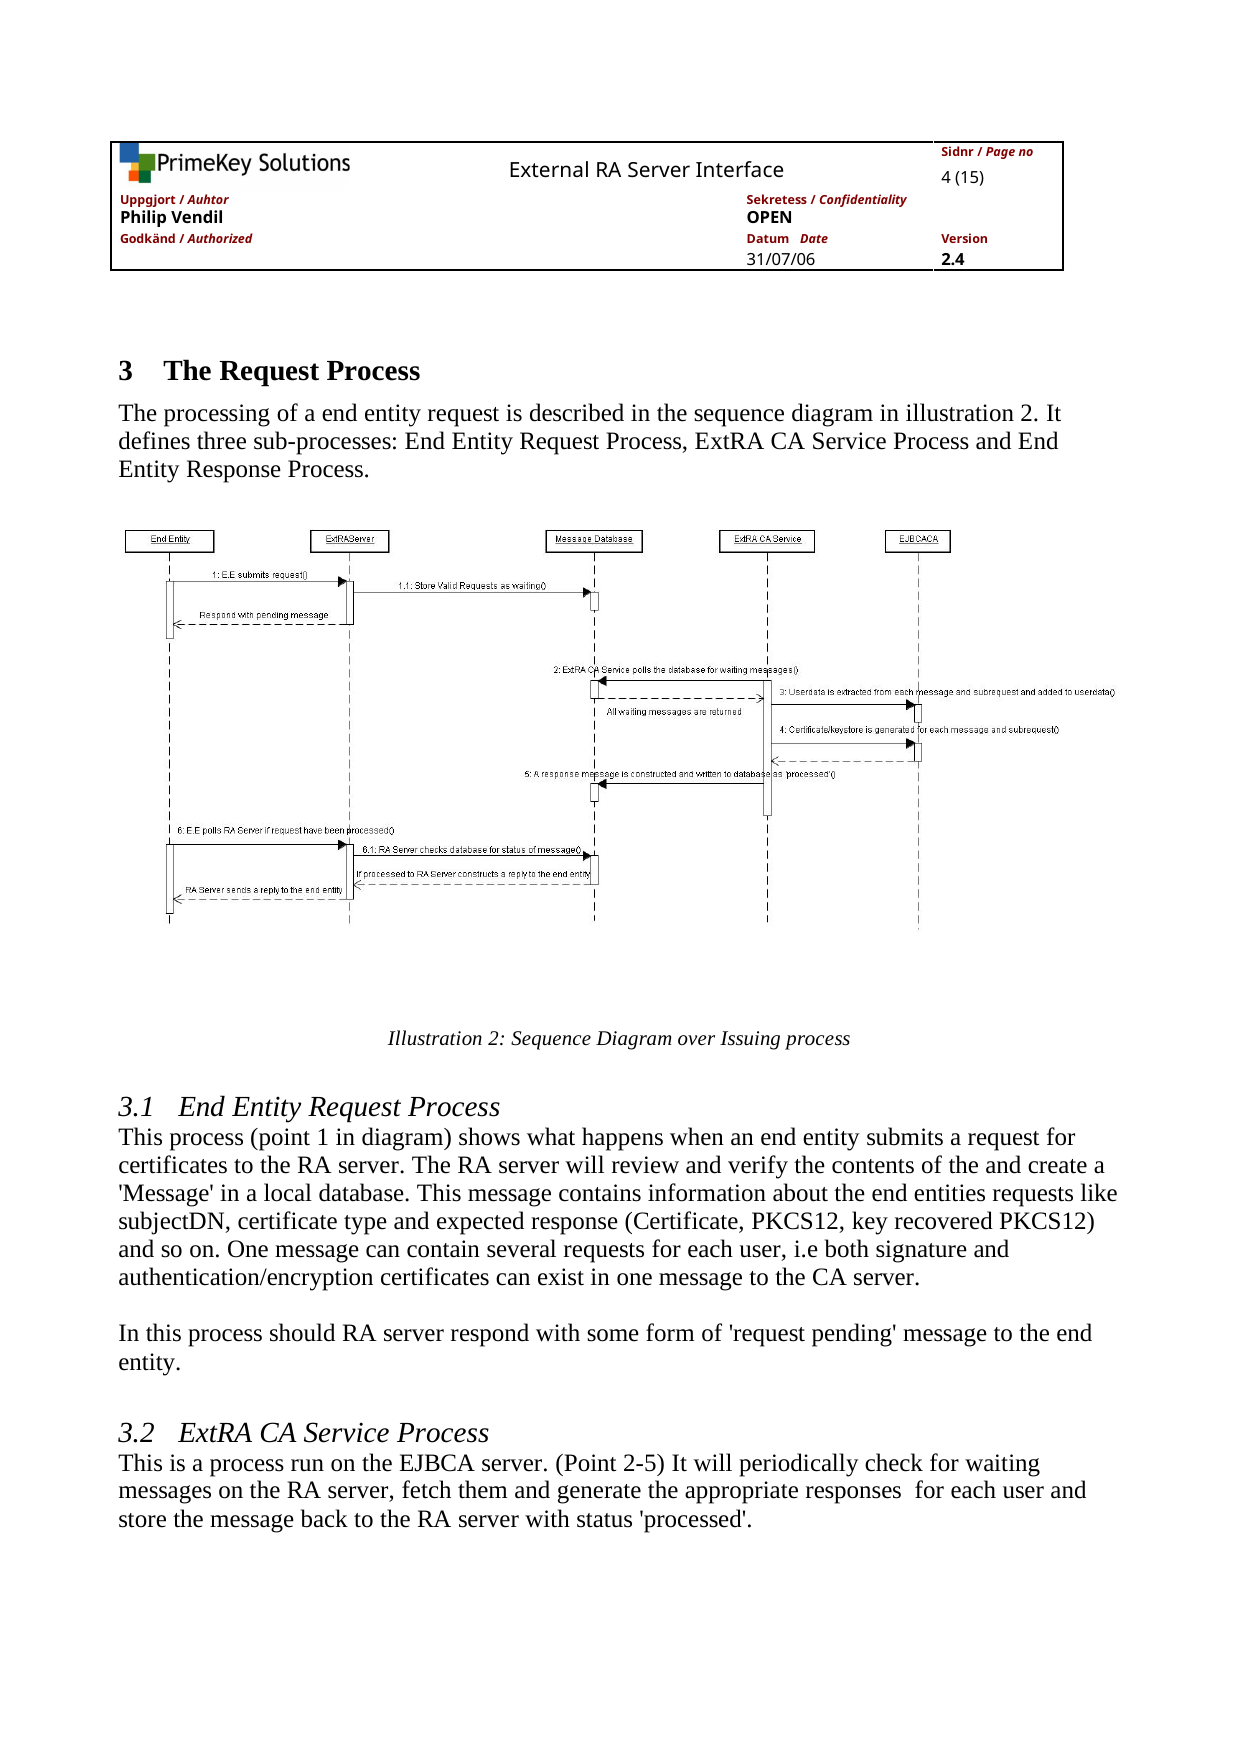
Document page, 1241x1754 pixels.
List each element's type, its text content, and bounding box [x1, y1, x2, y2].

subtitle End Entity Request Process [118, 1091, 1122, 1123]
picture [118, 523, 1122, 1028]
text This process (point 1 in diagram) shows what happens when an end entity submits a request for certificates to the RA server. The RA server will review and verify the contents of the and create a 'Message' in a local database. This message contains information about the end entities requests like subjectDN, certificate type and expected response (Certificate, PKCS12, key recovered PKCS12) and so on. One message can contain several requests for each user, i.e both signature and authentication/encryption certificates can exist in one message to the CA server. [118, 1123, 1122, 1291]
text This is a process run on the EJBCA server. (Point 2-5) It will periodically check for waiting messages on the RA server, fetch them and generate the appropriate responses for each user and store the message back to the RA server with status 'processed'. [118, 1448, 1122, 1532]
text The processing of a end entity request is described in the sequence diagram in illustration 2. It defines three sub-processes: End Entity Request Process, ExtRA CA Service Process and End Entity Response Process. [118, 399, 1122, 483]
subtitle The Request Process [118, 354, 1122, 386]
subtitle ExtRA CA Service Process [118, 1416, 1122, 1448]
text Illustration 2: Sequence Diagram over Issuing process [118, 1028, 1122, 1050]
text In this process should RA server respond with some form of 'request pending' message to the end entity. [118, 1319, 1122, 1375]
